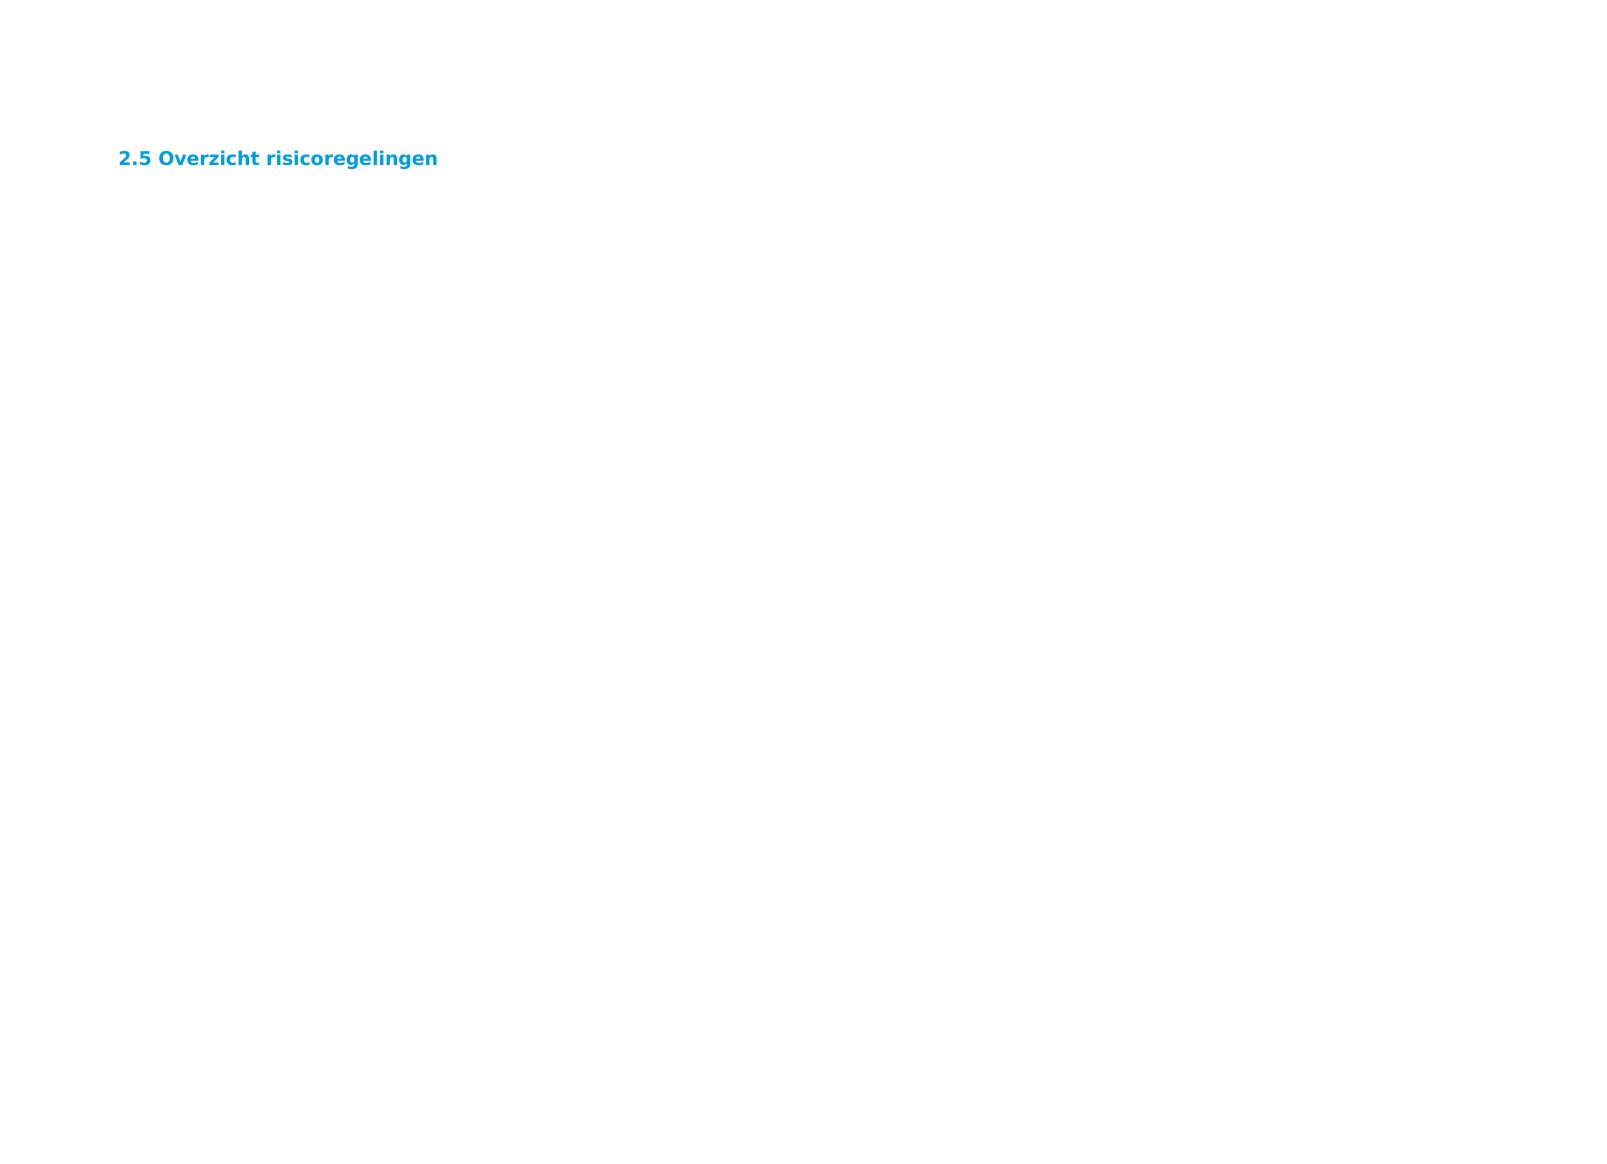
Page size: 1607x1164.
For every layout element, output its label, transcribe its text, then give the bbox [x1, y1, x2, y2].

subtitle 2.5 Overzicht risicoregelingen [118, 148, 1488, 170]
